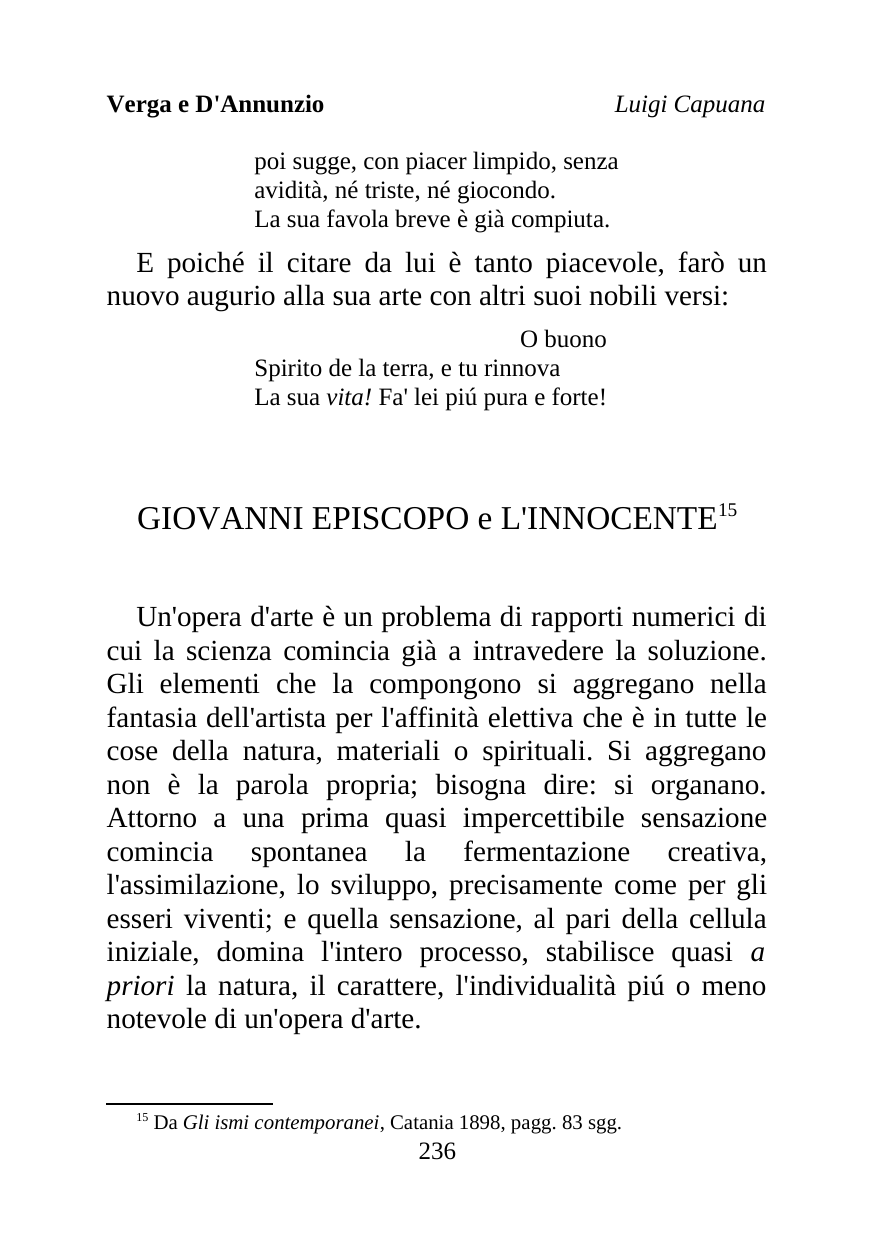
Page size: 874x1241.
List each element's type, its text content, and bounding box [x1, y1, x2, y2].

text E poiché il citare da lui è tanto piacevole, farò un nuovo augurio alla sua arte con altri suoi nobili versi: [106, 245, 768, 312]
text poi sugge, con piacer limpido, senza avidità, né triste, né giocondo. La sua favola breve è già compiuta. [254, 146, 768, 232]
text Da Gli ismi contemporanei, Catania 1898, pagg. 83 sgg. [106, 1110, 768, 1134]
text O buono Spirito de la terra, e tu rinnova La sua vita! Fa' lei piú pura e forte! [254, 324, 768, 411]
text Un'opera d'arte è un problema di rapporti numerici di cui la scienza comincia già a intravedere la soluzione. Gli elementi che la compongono si aggregano nella fantasia dell'artista per l'affinità elettiva che è in tutte le cose della natura, materiali o spirituali. Si aggregano non è la parola propria; bisogna dire: si organano. Attorno a una prima quasi impercettibile sensazione comincia spontanea la fermentazione creativa, l'assimilazione, lo sviluppo, precisamente come per gli esseri viventi; e quella sensazione, al pari della cellula iniziale, domina l'intero processo, stabilisce quasi a priori la natura, il carattere, l'individualità piú o meno notevole di un'opera d'arte. [106, 599, 768, 1035]
subtitle GIOVANNI EPISCOPO e L'INNOCENTE [106, 498, 768, 537]
